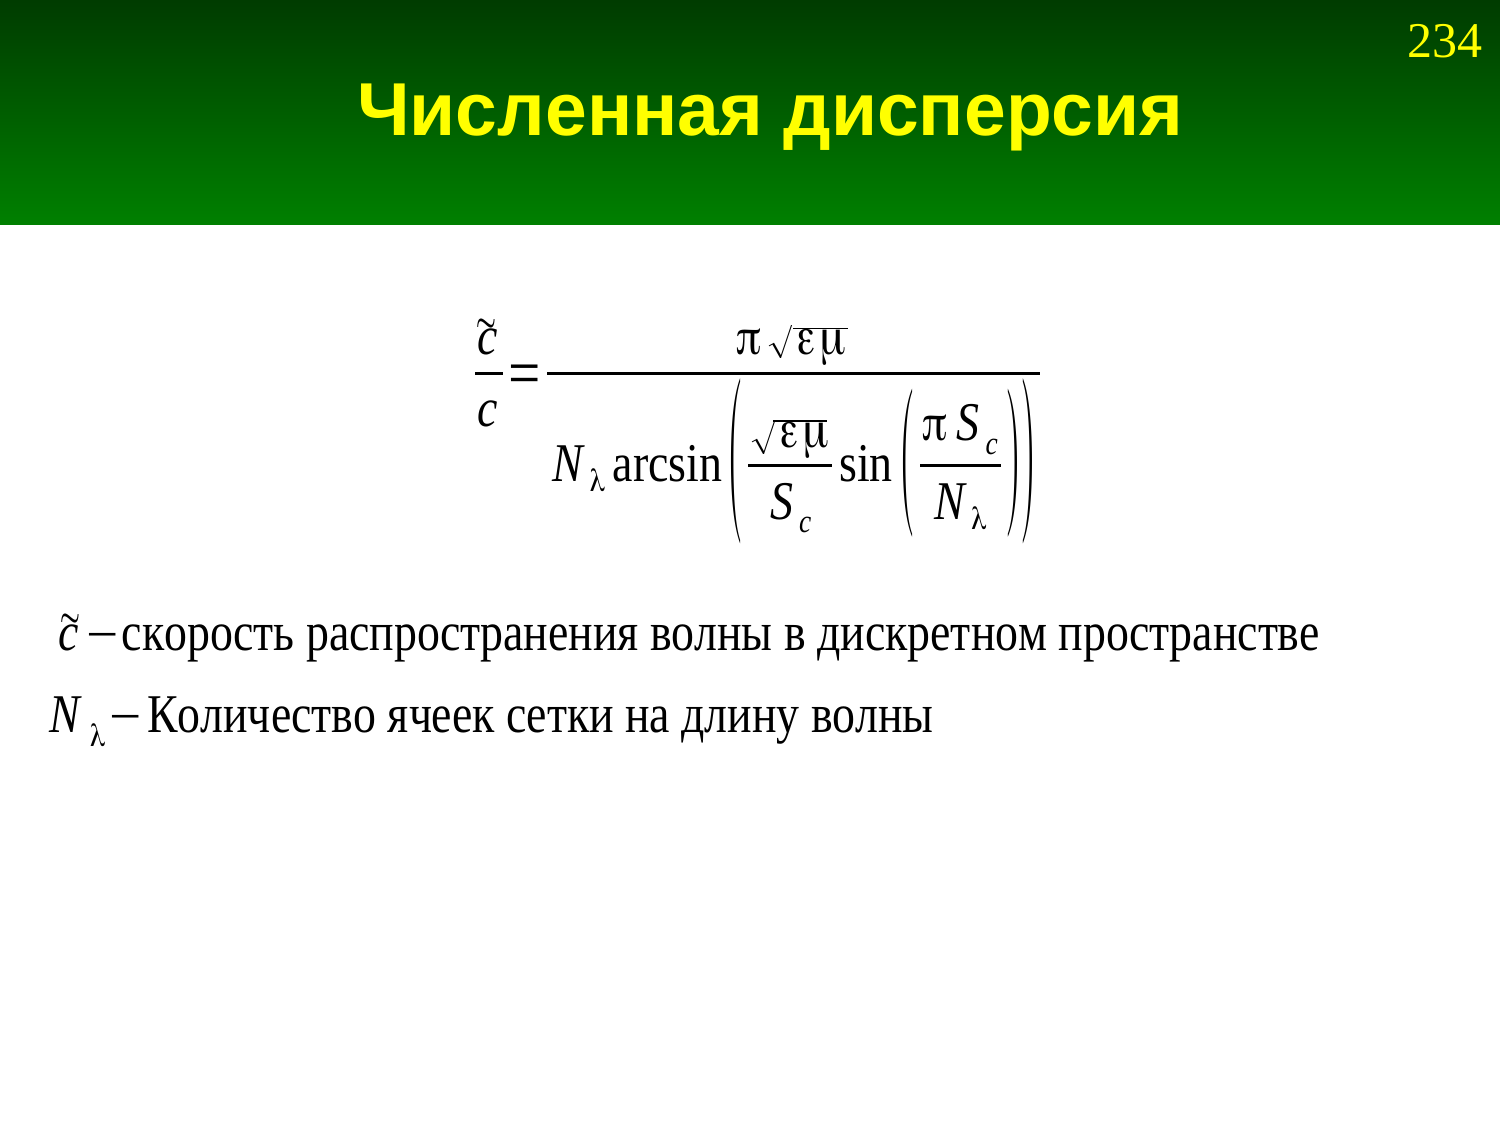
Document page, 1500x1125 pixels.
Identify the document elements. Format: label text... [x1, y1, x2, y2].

chart [47, 602, 1331, 664]
title Численная дисперсия [100, 7, 1441, 204]
chart [460, 307, 1052, 548]
chart [35, 685, 942, 747]
